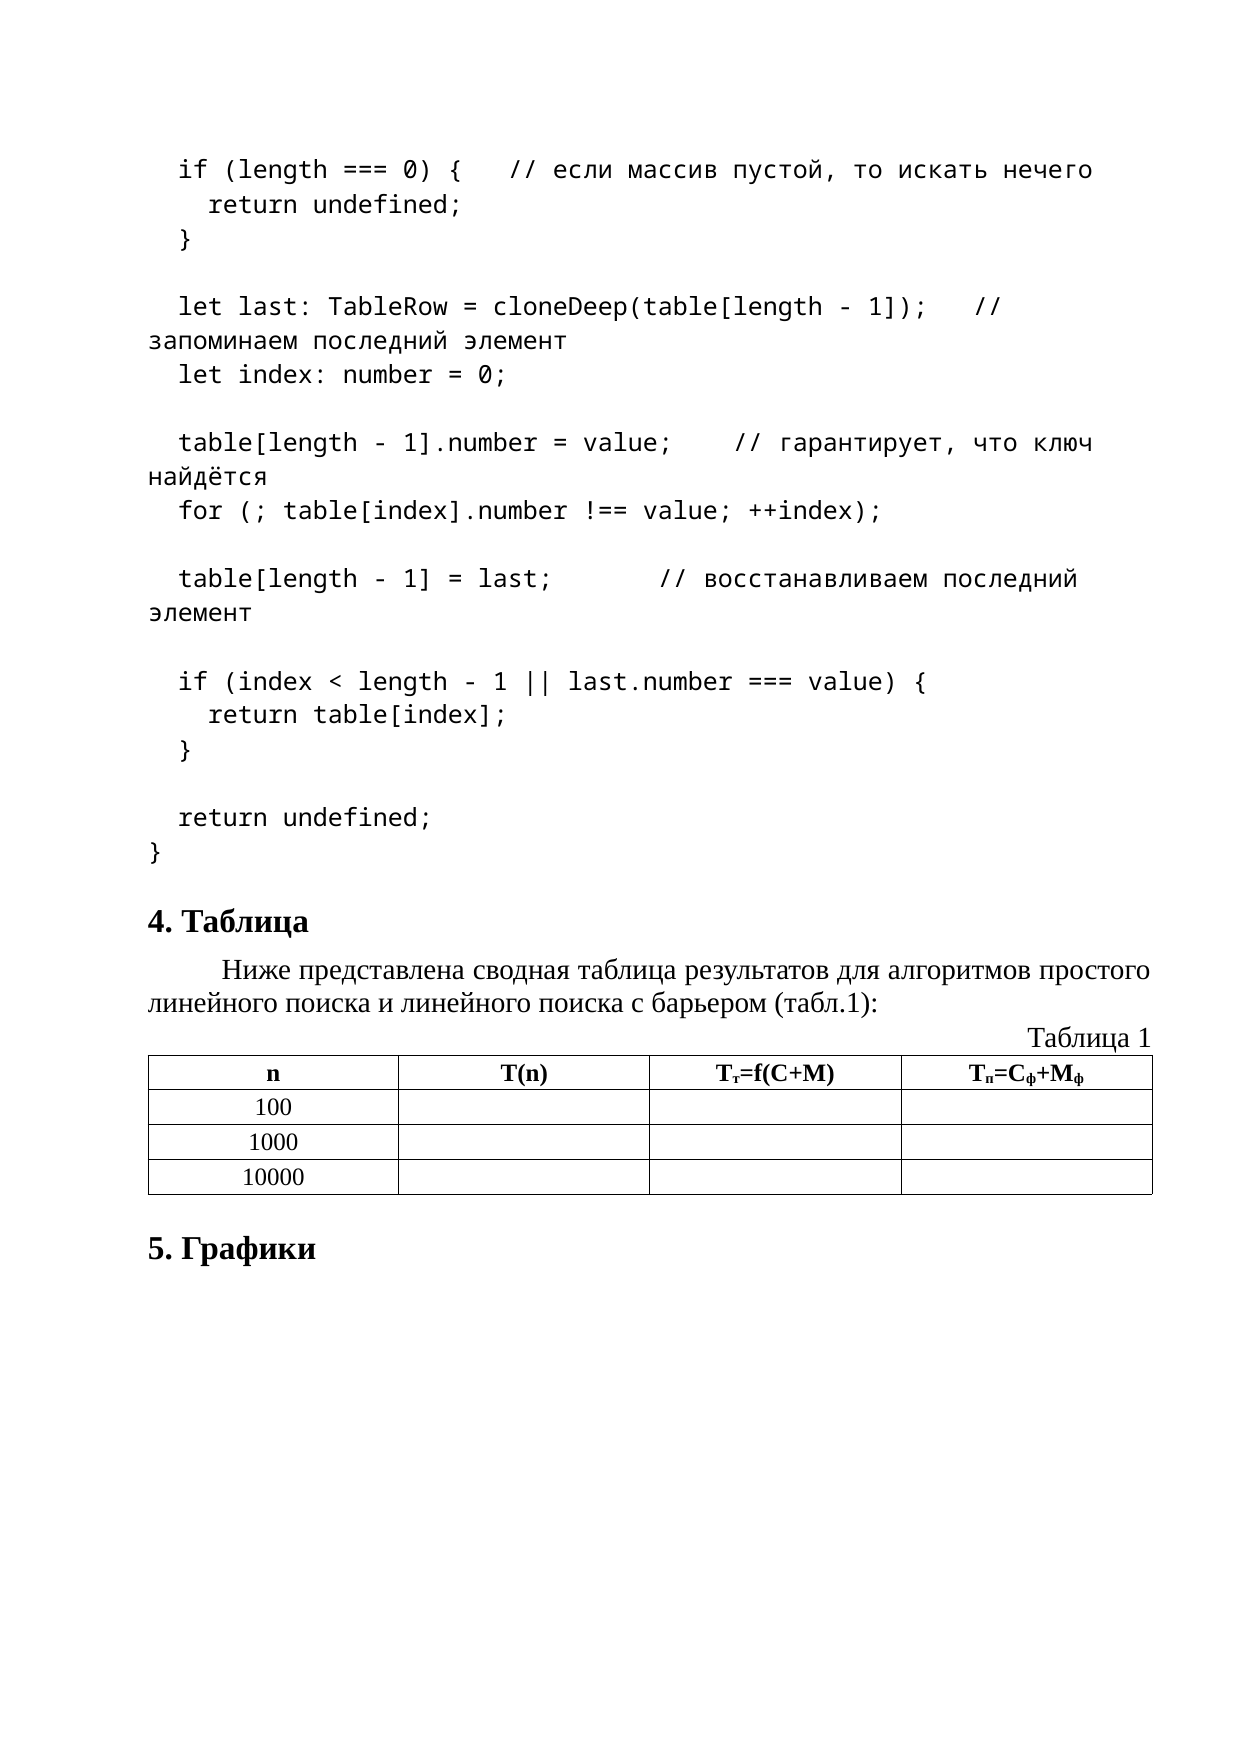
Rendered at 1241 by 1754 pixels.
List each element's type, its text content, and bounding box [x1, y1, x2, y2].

text if (length === 0) { // если массив пустой, то искать нечего [148, 152, 1152, 186]
table_cell [902, 1125, 1152, 1159]
table_cell [902, 1160, 1152, 1193]
table_cell 100 [149, 1090, 398, 1124]
text } [148, 731, 1152, 765]
text table[length - 1] = last; // восстанавливаем последний элемент [148, 561, 1152, 629]
table_cell 1000 [149, 1125, 398, 1159]
text let index: number = 0; [148, 357, 1152, 391]
table_header T(n) [399, 1056, 649, 1089]
table_header Tп=Сф+Мф [902, 1056, 1152, 1089]
table_cell [650, 1160, 901, 1193]
table_cell [399, 1125, 649, 1159]
text return undefined; [148, 799, 1152, 833]
text } [148, 833, 1152, 867]
text } [148, 220, 1152, 254]
table_cell [902, 1090, 1152, 1124]
table_cell [650, 1090, 901, 1124]
text if (index < length - 1 || last.number === value) { [148, 663, 1152, 697]
table_cell [399, 1090, 649, 1124]
text Ниже представлена сводная таблица результатов для алгоритмов простого линейного поиска и линейного поиска с барьером (табл.1): [148, 952, 1152, 1019]
table_cell 10000 [149, 1160, 398, 1193]
text return table[index]; [148, 697, 1152, 731]
text return undefined; [148, 186, 1152, 220]
subtitle 5. Графики [148, 1228, 1152, 1267]
text for (; table[index].number !== value; ++index); [148, 493, 1152, 527]
table_cell [399, 1160, 649, 1193]
table_cell [650, 1125, 901, 1159]
subtitle 4. Таблица [148, 901, 1152, 939]
text Таблица 1 [148, 1020, 1152, 1053]
text table[length - 1].number = value; // гарантирует, что ключ найдётся [148, 425, 1152, 493]
table_header n [149, 1056, 398, 1089]
text let last: TableRow = cloneDeep(table[length - 1]); // запоминаем последний элемент [148, 288, 1152, 357]
table_header Tт=f(C+M) [650, 1056, 901, 1089]
